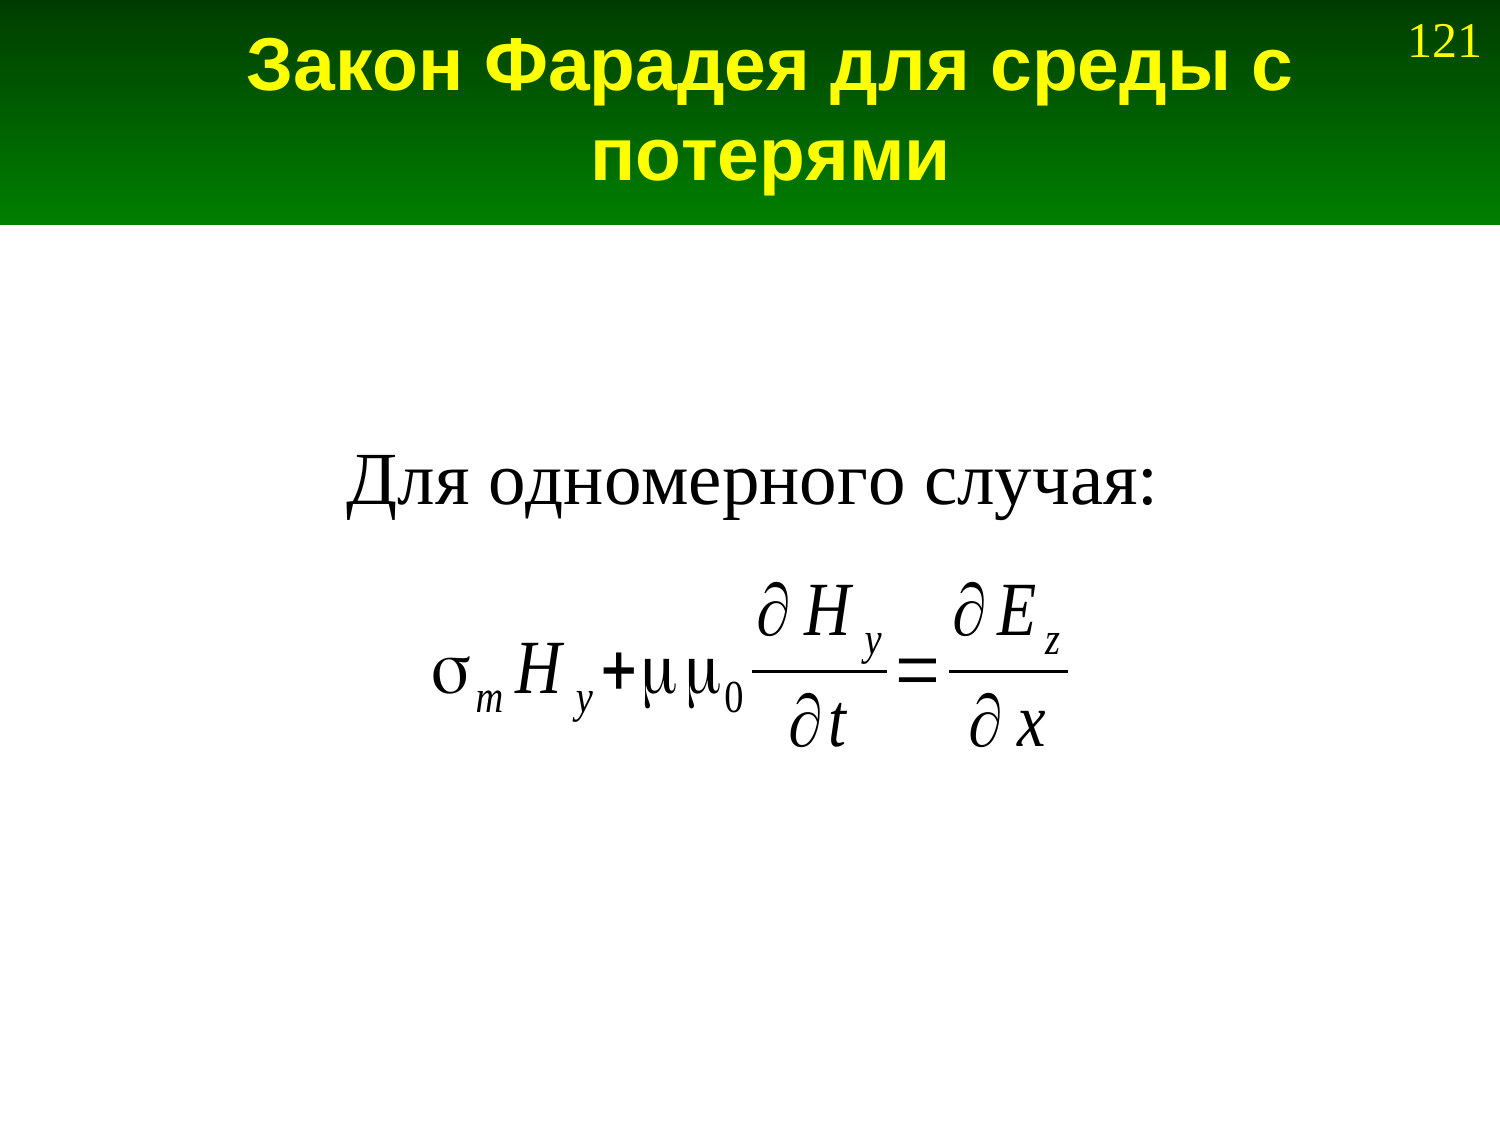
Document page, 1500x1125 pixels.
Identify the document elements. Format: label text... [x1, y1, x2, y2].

title Закон Фарадея для среды с потерями [100, 7, 1441, 204]
chart [415, 568, 1085, 764]
text_box Для одномерного случая: [331, 422, 1175, 527]
